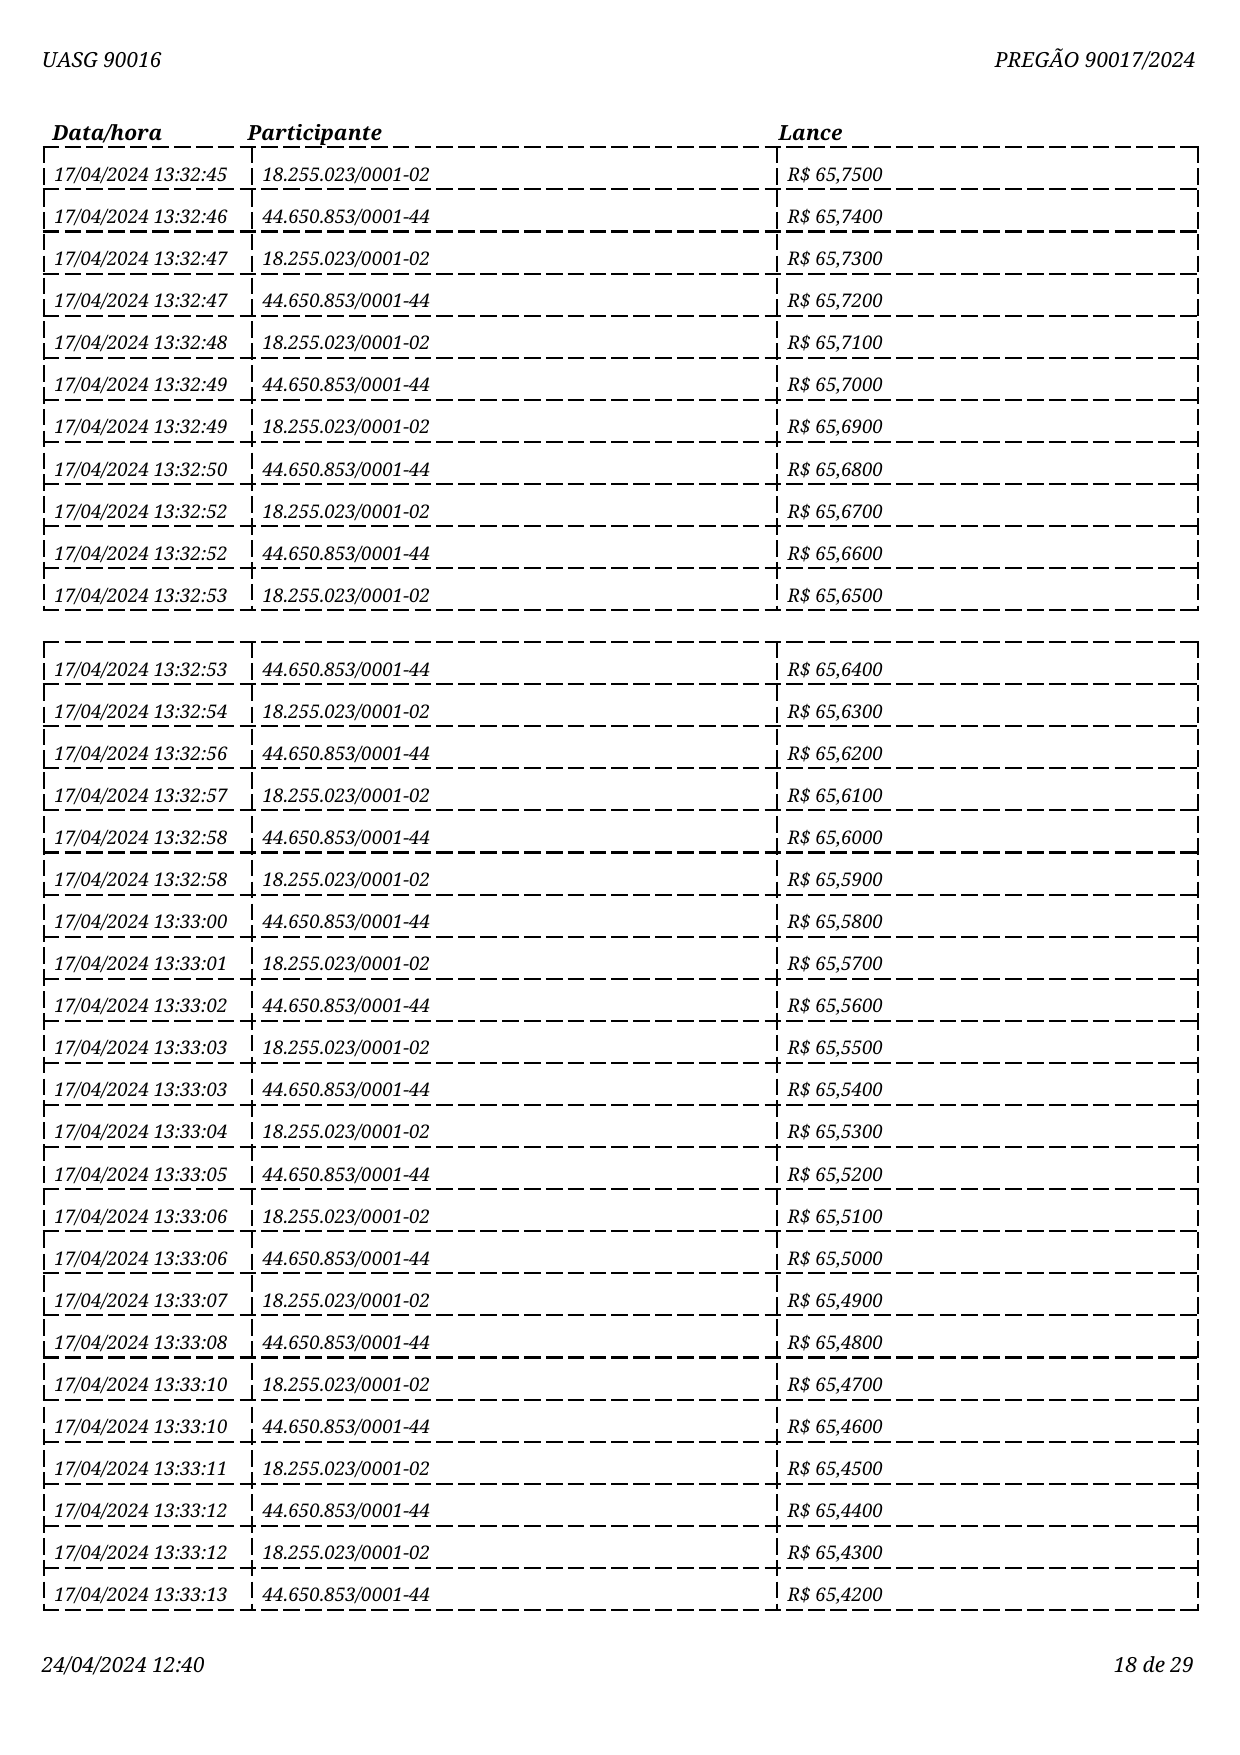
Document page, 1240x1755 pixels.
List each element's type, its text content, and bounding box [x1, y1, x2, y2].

table_cell 17/04/2024 13:32:47 [44, 230, 252, 272]
table_cell R$ 65,5800 [777, 894, 1198, 936]
table_cell R$ 65,6800 [777, 441, 1198, 483]
table_cell R$ 65,6300 [777, 683, 1198, 725]
table_cell 17/04/2024 13:33:10 [44, 1399, 252, 1441]
table_cell 17/04/2024 13:32:58 [44, 851, 252, 893]
table_cell 18.255.023/0001-02 [252, 483, 777, 525]
table_cell 17/04/2024 13:32:45 [44, 146, 252, 188]
table_cell 18.255.023/0001-02 [252, 315, 777, 357]
table_cell 18.255.023/0001-02 [252, 936, 777, 978]
table_cell 17/04/2024 13:33:10 [44, 1356, 252, 1398]
table_cell R$ 65,7300 [777, 230, 1198, 272]
table_cell 17/04/2024 13:33:06 [44, 1230, 252, 1272]
table_cell 17/04/2024 13:32:57 [44, 767, 252, 809]
table_cell 18.255.023/0001-02 [252, 767, 777, 809]
table_cell 18.255.023/0001-02 [252, 230, 777, 272]
table_cell 17/04/2024 13:33:07 [44, 1272, 252, 1314]
table_cell R$ 65,4400 [777, 1483, 1198, 1525]
table_cell 44.650.853/0001-44 [252, 725, 777, 767]
table_cell 17/04/2024 13:32:52 [44, 483, 252, 525]
table_cell R$ 65,6700 [777, 483, 1198, 525]
table_cell R$ 65,5900 [777, 851, 1198, 893]
table_cell R$ 65,5700 [777, 936, 1198, 978]
table_cell 17/04/2024 13:32:46 [44, 188, 252, 230]
table_header 44.650.853/0001-44 [252, 641, 777, 683]
table_cell R$ 65,4300 [777, 1525, 1198, 1567]
table_cell 17/04/2024 13:33:13 [44, 1567, 252, 1609]
table_cell 17/04/2024 13:33:02 [44, 978, 252, 1020]
table_cell 17/04/2024 13:33:01 [44, 936, 252, 978]
table_cell 18.255.023/0001-02 [252, 1525, 777, 1567]
table_cell 18.255.023/0001-02 [252, 399, 777, 441]
table_cell 18.255.023/0001-02 [252, 567, 777, 609]
table_cell 44.650.853/0001-44 [252, 809, 777, 851]
table_cell R$ 65,6900 [777, 399, 1198, 441]
table_cell 17/04/2024 13:33:04 [44, 1104, 252, 1146]
table_cell 17/04/2024 13:32:49 [44, 357, 252, 399]
table_cell 44.650.853/0001-44 [252, 1314, 777, 1356]
table_cell 44.650.853/0001-44 [252, 273, 777, 314]
table_cell 17/04/2024 13:33:00 [44, 894, 252, 936]
table_cell 17/04/2024 13:33:06 [44, 1188, 252, 1230]
table_cell R$ 65,5000 [777, 1230, 1198, 1272]
table_cell R$ 65,6600 [777, 525, 1198, 567]
table_header 17/04/2024 13:32:53 [44, 641, 252, 683]
table_cell 18.255.023/0001-02 [252, 1441, 777, 1483]
table_cell R$ 65,5400 [777, 1062, 1198, 1104]
table_cell 44.650.853/0001-44 [252, 188, 777, 230]
table_cell R$ 65,5200 [777, 1146, 1198, 1188]
table_cell R$ 65,7500 [777, 146, 1198, 188]
table_cell R$ 65,4200 [777, 1567, 1198, 1609]
table_cell 17/04/2024 13:33:03 [44, 1062, 252, 1104]
table_cell R$ 65,6100 [777, 767, 1198, 809]
table_cell 44.650.853/0001-44 [252, 1146, 777, 1188]
table_cell 44.650.853/0001-44 [252, 1399, 777, 1441]
table_cell 18.255.023/0001-02 [252, 851, 777, 893]
table_cell 17/04/2024 13:32:58 [44, 809, 252, 851]
table_cell 44.650.853/0001-44 [252, 525, 777, 567]
table_cell 17/04/2024 13:32:48 [44, 315, 252, 357]
table_cell 44.650.853/0001-44 [252, 1062, 777, 1104]
table_cell R$ 65,5500 [777, 1020, 1198, 1062]
table_cell 17/04/2024 13:33:03 [44, 1020, 252, 1062]
table_cell 18.255.023/0001-02 [252, 1356, 777, 1398]
table_cell 18.255.023/0001-02 [252, 1188, 777, 1230]
table_cell 17/04/2024 13:32:53 [44, 567, 252, 609]
table_cell R$ 65,7200 [777, 273, 1198, 314]
table_cell R$ 65,4600 [777, 1399, 1198, 1441]
table_cell 17/04/2024 13:32:49 [44, 399, 252, 441]
table_cell R$ 65,7400 [777, 188, 1198, 230]
table_cell 17/04/2024 13:32:52 [44, 525, 252, 567]
table_cell 17/04/2024 13:32:47 [44, 273, 252, 314]
table_cell 44.650.853/0001-44 [252, 1230, 777, 1272]
table_cell 18.255.023/0001-02 [252, 1272, 777, 1314]
table_cell 17/04/2024 13:33:11 [44, 1441, 252, 1483]
table_cell R$ 65,7100 [777, 315, 1198, 357]
table_cell 44.650.853/0001-44 [252, 441, 777, 483]
table_cell 18.255.023/0001-02 [252, 683, 777, 725]
table_cell 18.255.023/0001-02 [252, 1104, 777, 1146]
table_cell 44.650.853/0001-44 [252, 894, 777, 936]
table_cell R$ 65,5300 [777, 1104, 1198, 1146]
table_cell R$ 65,4800 [777, 1314, 1198, 1356]
table_cell R$ 65,4500 [777, 1441, 1198, 1483]
table_header R$ 65,6400 [777, 641, 1198, 683]
table_cell 17/04/2024 13:33:08 [44, 1314, 252, 1356]
table_cell R$ 65,6500 [777, 567, 1198, 609]
table_cell R$ 65,6200 [777, 725, 1198, 767]
table_cell 44.650.853/0001-44 [252, 357, 777, 399]
table_cell 44.650.853/0001-44 [252, 978, 777, 1020]
table_cell 17/04/2024 13:32:50 [44, 441, 252, 483]
table_cell 18.255.023/0001-02 [252, 146, 777, 188]
table_cell 17/04/2024 13:33:12 [44, 1483, 252, 1525]
table_cell R$ 65,5100 [777, 1188, 1198, 1230]
table_cell R$ 65,4700 [777, 1356, 1198, 1398]
table_cell R$ 65,6000 [777, 809, 1198, 851]
table_cell 17/04/2024 13:33:12 [44, 1525, 252, 1567]
table_cell 17/04/2024 13:32:54 [44, 683, 252, 725]
table_cell 44.650.853/0001-44 [252, 1567, 777, 1609]
table_cell R$ 65,7000 [777, 357, 1198, 399]
table_cell 17/04/2024 13:32:56 [44, 725, 252, 767]
table_cell R$ 65,4900 [777, 1272, 1198, 1314]
table_cell 17/04/2024 13:33:05 [44, 1146, 252, 1188]
table_cell 18.255.023/0001-02 [252, 1020, 777, 1062]
table_cell R$ 65,5600 [777, 978, 1198, 1020]
table_cell 44.650.853/0001-44 [252, 1483, 777, 1525]
